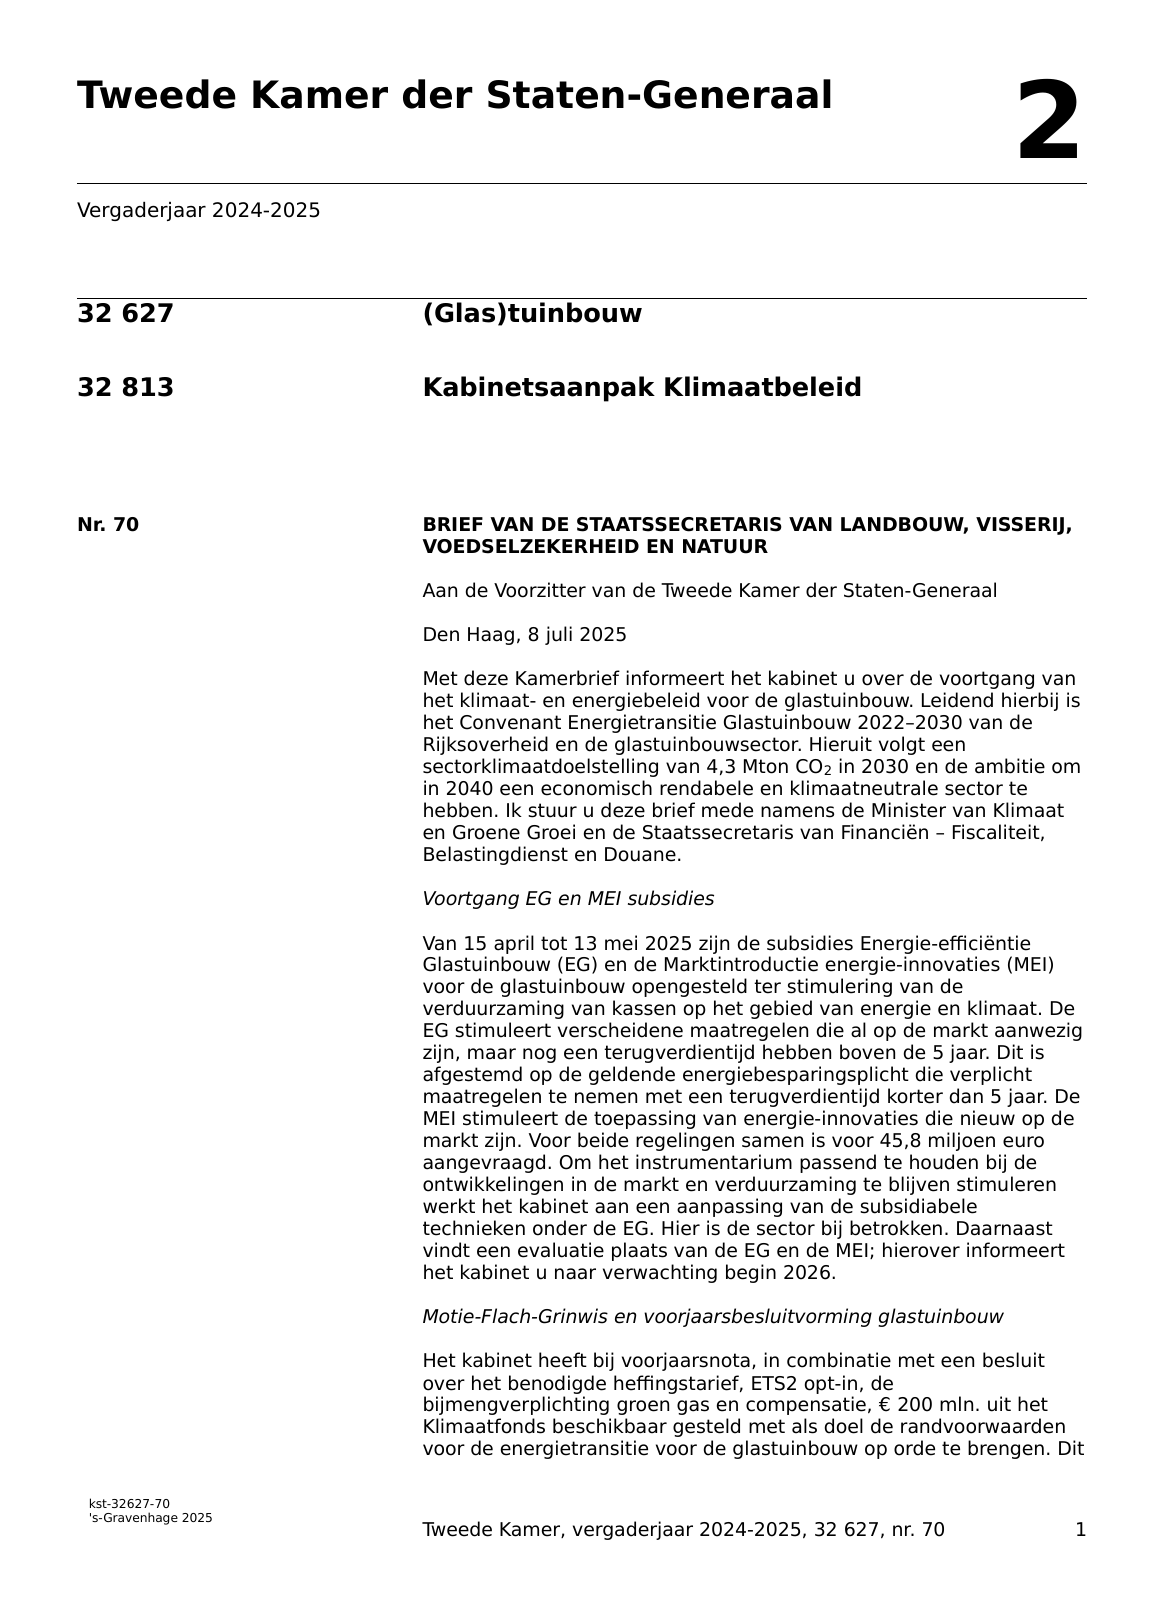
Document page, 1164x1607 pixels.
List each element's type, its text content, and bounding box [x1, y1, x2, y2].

subtitle 32 627 (Glas)tuinbouw [77, 299, 1087, 329]
text Met deze Kamerbrief informeert het kabinet u over de voortgang van het klimaat- en energiebeleid voor de glastuinbouw. Leidend hierbij is het Convenant Energietransitie Glastuinbouw 2022–2030 van de Rijksoverheid en de glastuinbouwsector. Hieruit volgt een sectorklimaatdoelstelling van 4,3 Mton CO2 in 2030 en de ambitie om in 2040 een economisch rendabele en klimaatneutrale sector te hebben. Ik stuur u deze brief mede namens de Minister van Klimaat en Groene Groei en de Staatssecretaris van Financiën – Fiscaliteit, Belastingdienst en Douane. [422, 668, 1087, 866]
text Den Haag, 8 juli 2025 [422, 624, 1087, 646]
table_header Tweede Kamer der Staten-Generaal [77, 59, 886, 183]
subtitle Nr. 70 BRIEF VAN DE STAATSSECRETARIS VAN LANDBOUW, VISSERIJ, VOEDSELZEKERHEID EN NATUUR [77, 514, 1087, 558]
table_header 2 [886, 59, 1087, 183]
text Het kabinet heeft bij voorjaarsnota, in combinatie met een besluit over het benodigde heffingstarief, ETS2 opt-in, de bijmengverplichting groen gas en compensatie, € 200 mln. uit het Klimaatfonds beschikbaar gesteld met als doel de randvoorwaarden voor de energietransitie voor de glastuinbouw op orde te brengen. Dit [422, 1350, 1087, 1460]
table_cell Vergaderjaar 2024-2025 [77, 184, 1087, 298]
text Van 15 april tot 13 mei 2025 zijn de subsidies Energie-efficiëntie Glastuinbouw (EG) en de Marktintroductie energie-innovaties (MEI) voor de glastuinbouw opengesteld ter stimulering van de verduurzaming van kassen op het gebied van energie en klimaat. De EG stimuleert verscheidene maatregelen die al op de markt aanwezig zijn, maar nog een terugverdientijd hebben boven de 5 jaar. Dit is afgestemd op de geldende energiebesparingsplicht die verplicht maatregelen te nemen met een terugverdientijd korter dan 5 jaar. De MEI stimuleert de toepassing van energie-innovaties die nieuw op de markt zijn. Voor beide regelingen samen is voor 45,8 miljoen euro aangevraagd. Om het instrumentarium passend te houden bij de ontwikkelingen in de markt en verduurzaming te blijven stimuleren werkt het kabinet aan een aanpassing van de subsidiabele technieken onder de EG. Hier is de sector bij betrokken. Daarnaast vindt een evaluatie plaats van de EG en de MEI; hierover informeert het kabinet u naar verwachting begin 2026. [422, 932, 1087, 1284]
text kst-32627-70 [88, 1497, 323, 1511]
subtitle Motie-Flach-Grinwis en voorjaarsbesluitvorming glastuinbouw [422, 1306, 1087, 1328]
subtitle Voortgang EG en MEI subsidies [422, 888, 1087, 910]
subtitle 32 813 Kabinetsaanpak Klimaatbeleid [77, 373, 1087, 403]
text Aan de Voorzitter van de Tweede Kamer der Staten-Generaal [422, 580, 1087, 602]
text 's-Gravenhage 2025 [88, 1511, 323, 1525]
